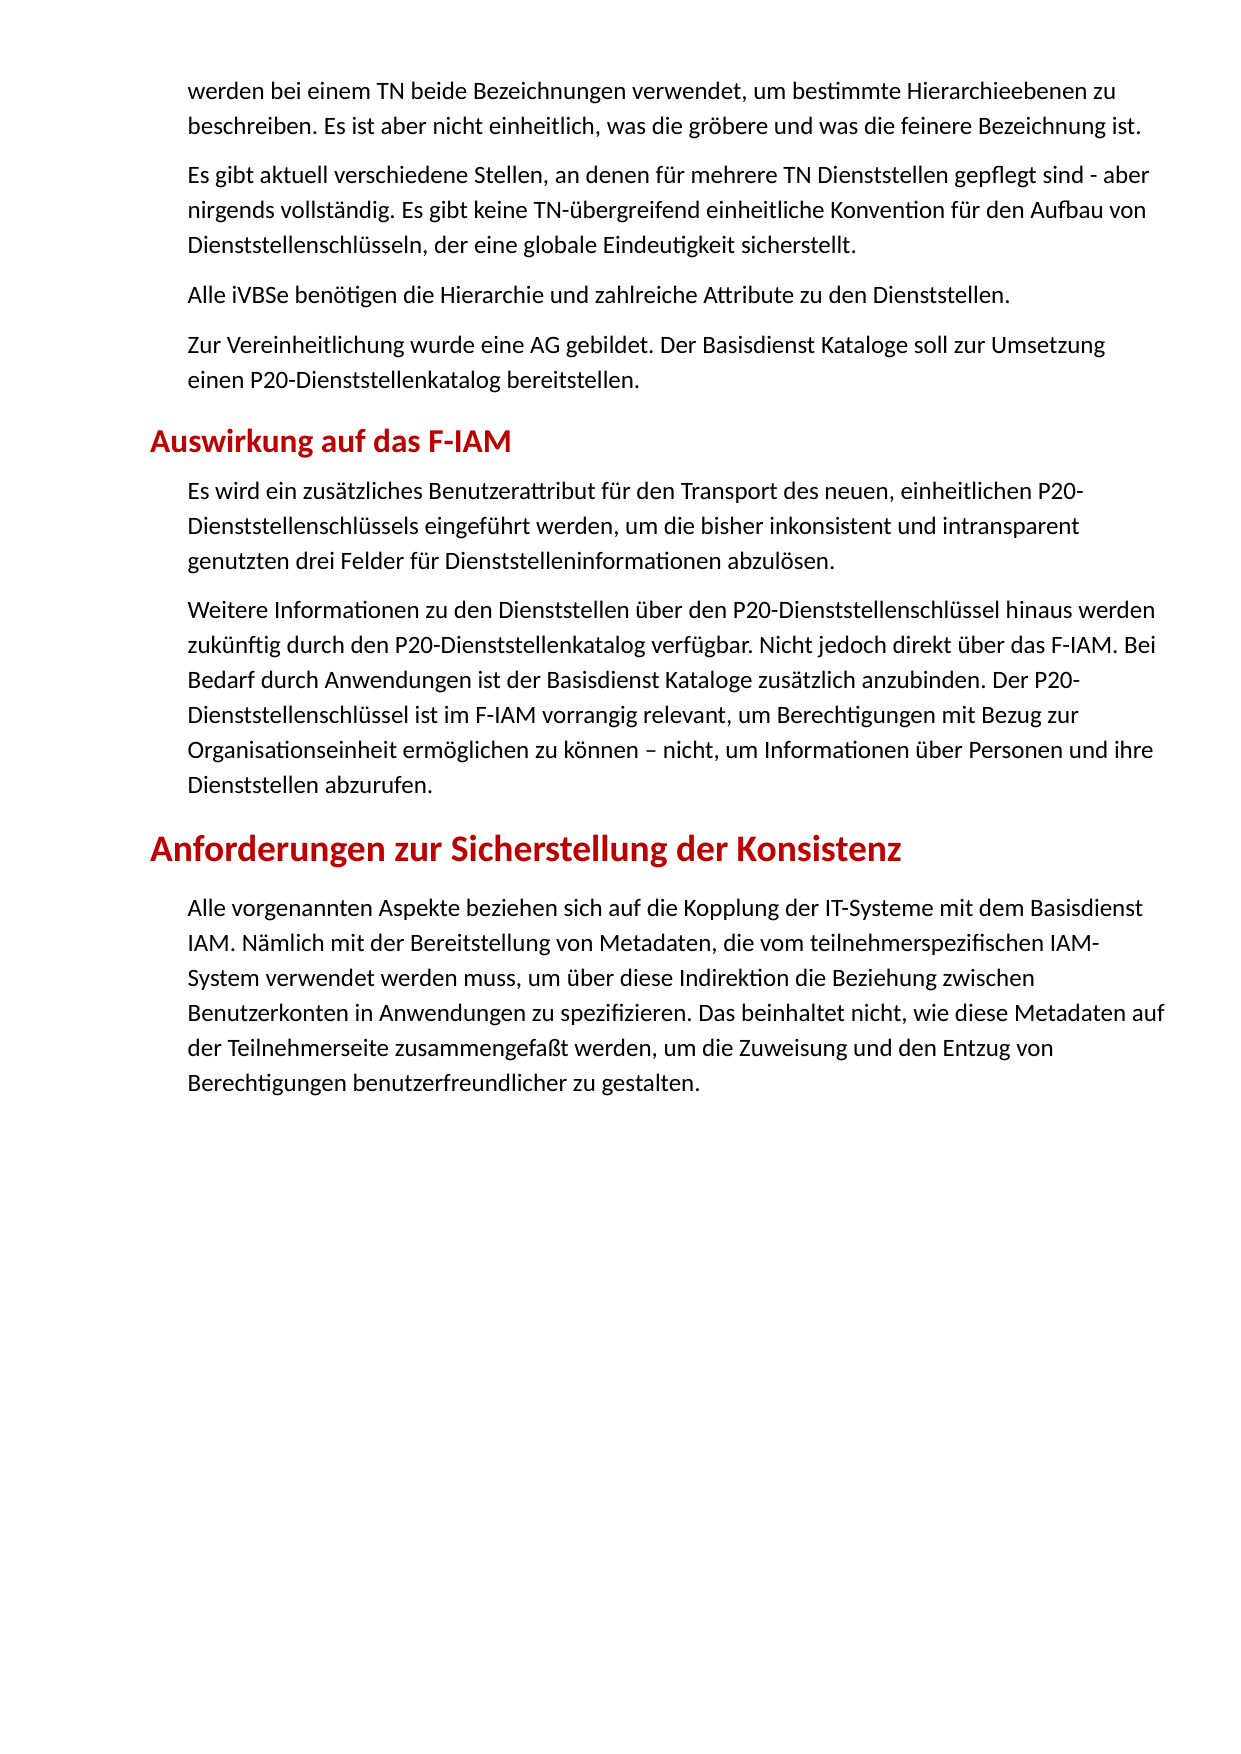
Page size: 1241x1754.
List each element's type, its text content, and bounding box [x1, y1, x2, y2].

text Alle vorgenannten Aspekte beziehen sich auf die Kopplung der IT-Systeme mit dem Basisdienst IAM. Nämlich mit der Bereitstellung von Metadaten, die vom teilnehmerspezifischen IAM-System verwendet werden muss, um über diese Indirektion die Beziehung zwischen Benutzerkonten in Anwendungen zu spezifizieren. Das beinhaltet nicht, wie diese Metadaten auf der Teilnehmerseite zusammengefaßt werden, um die Zuweisung und den Entzug von Berechtigungen benutzerfreundlicher zu gestalten. [187, 892, 1165, 1097]
text Es gibt aktuell verschiedene Stellen, an denen für mehrere TN Dienststellen gepflegt sind - aber nirgends vollständig. Es gibt keine TN-übergreifend einheitliche Konvention für den Aufbau von Dienststellenschlüsseln, der eine globale Eindeutigkeit sicherstellt. [187, 159, 1165, 260]
subtitle Auswirkung auf das F-IAM [150, 419, 1165, 460]
text Es wird ein zusätzliches Benutzerattribut für den Transport des neuen, einheitlichen P20-Dienststellenschlüssels eingeführt werden, um die bisher inkonsistent und intransparent genutzten drei Felder für Dienststelleninformationen abzulösen. [187, 475, 1165, 575]
text werden bei einem TN beide Bezeichnungen verwendet, um bestimmte Hierarchieebenen zu beschreiben. Es ist aber nicht einheitlich, was die gröbere und was die feinere Bezeichnung ist. [187, 75, 1165, 141]
text Weitere Informationen zu den Dienststellen über den P20-Dienststellenschlüssel hinaus werden zukünftig durch den P20-Dienststellenkatalog verfügbar. Nicht jedoch direkt über das F-IAM. Bei Bedarf durch Anwendungen ist der Basisdienst Kataloge zusätzlich anzubinden. Der P20-Dienststellenschlüssel ist im F-IAM vorrangig relevant, um Berechtigungen mit Bezug zur Organisationseinheit ermöglichen zu können – nicht, um Informationen über Personen und ihre Dienststellen abzurufen. [187, 594, 1165, 800]
subtitle Anforderungen zur Sicherstellung der Konsistenz [150, 825, 1165, 871]
text Alle iVBSe benötigen die Hierarchie und zahlreiche Attribute zu den Dienststellen. [187, 279, 1165, 310]
text Zur Vereinheitlichung wurde eine AG gebildet. Der Basisdienst Kataloge soll zur Umsetzung einen P20-Dienststellenkatalog bereitstellen. [187, 329, 1165, 394]
